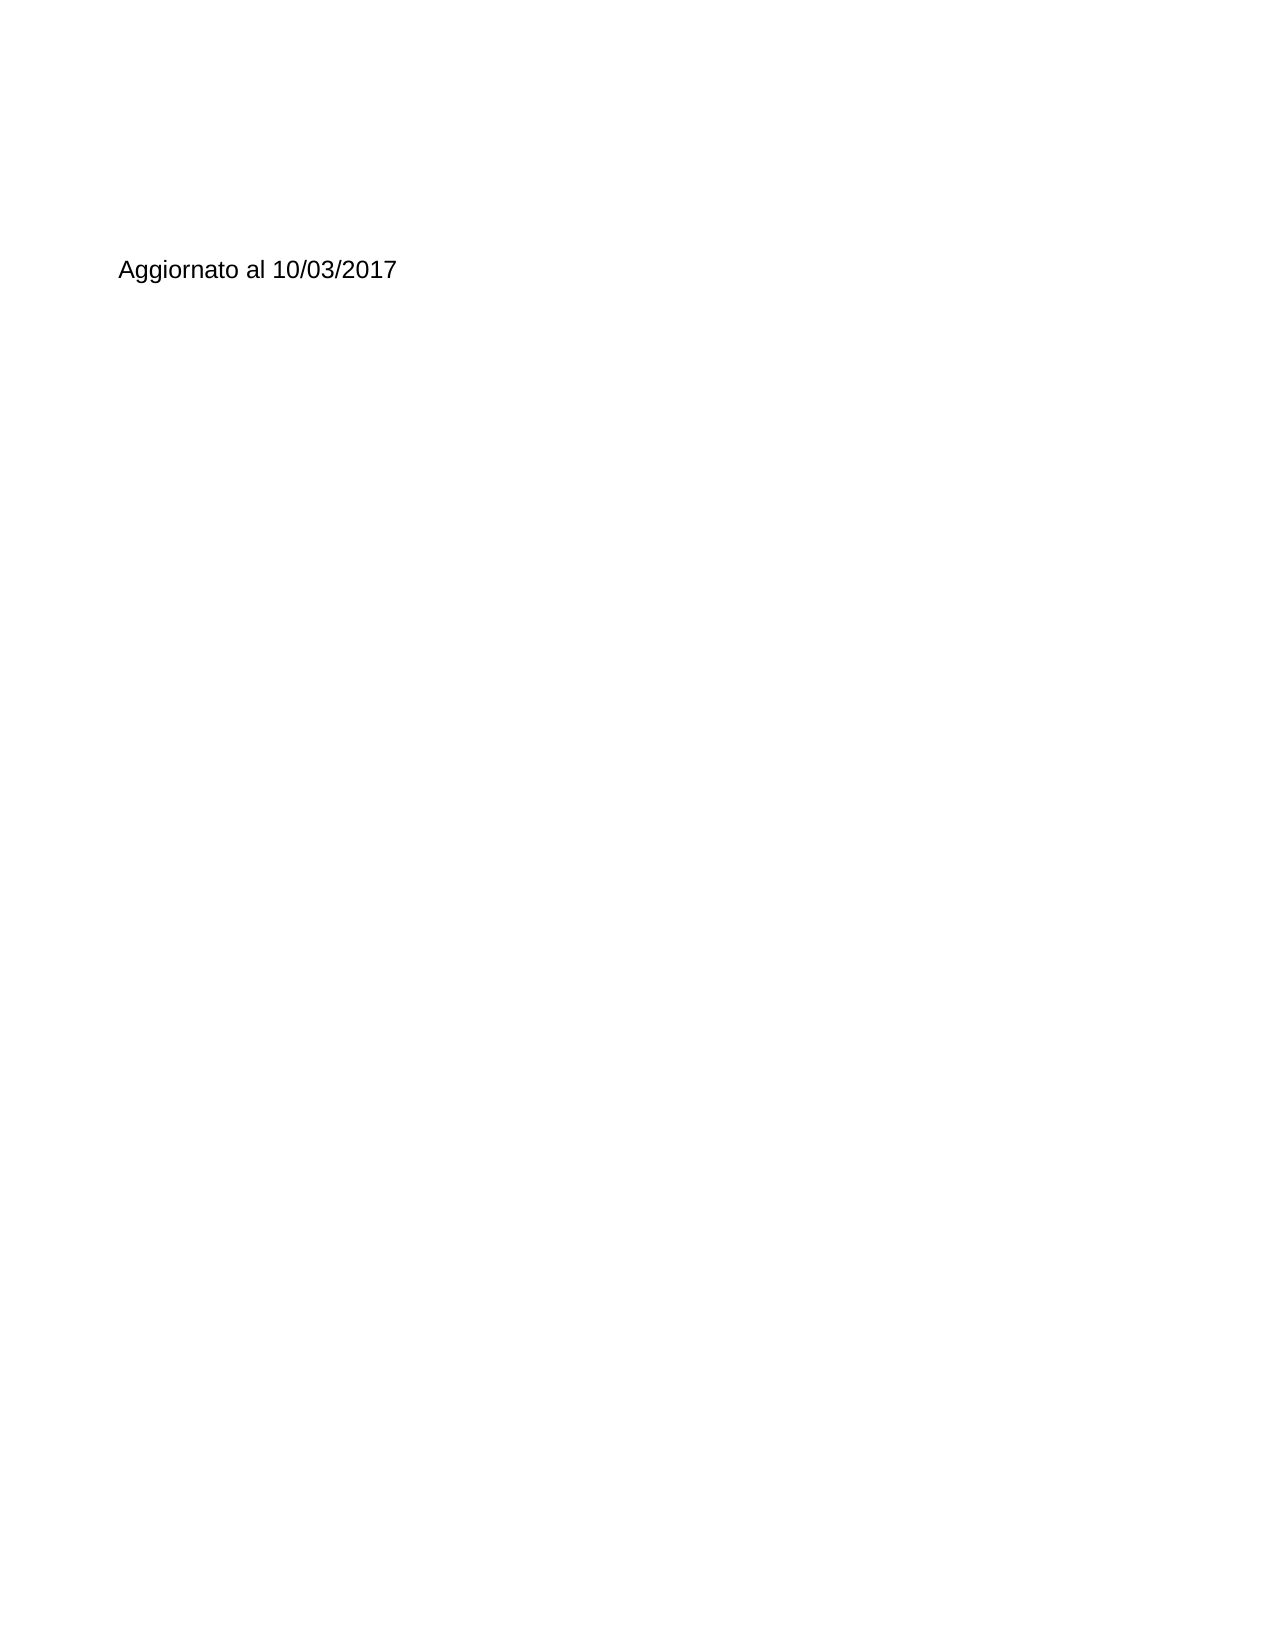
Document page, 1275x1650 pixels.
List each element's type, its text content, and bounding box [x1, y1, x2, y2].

subtitle Aggiornato al 10/03/2017 [118, 256, 1152, 284]
